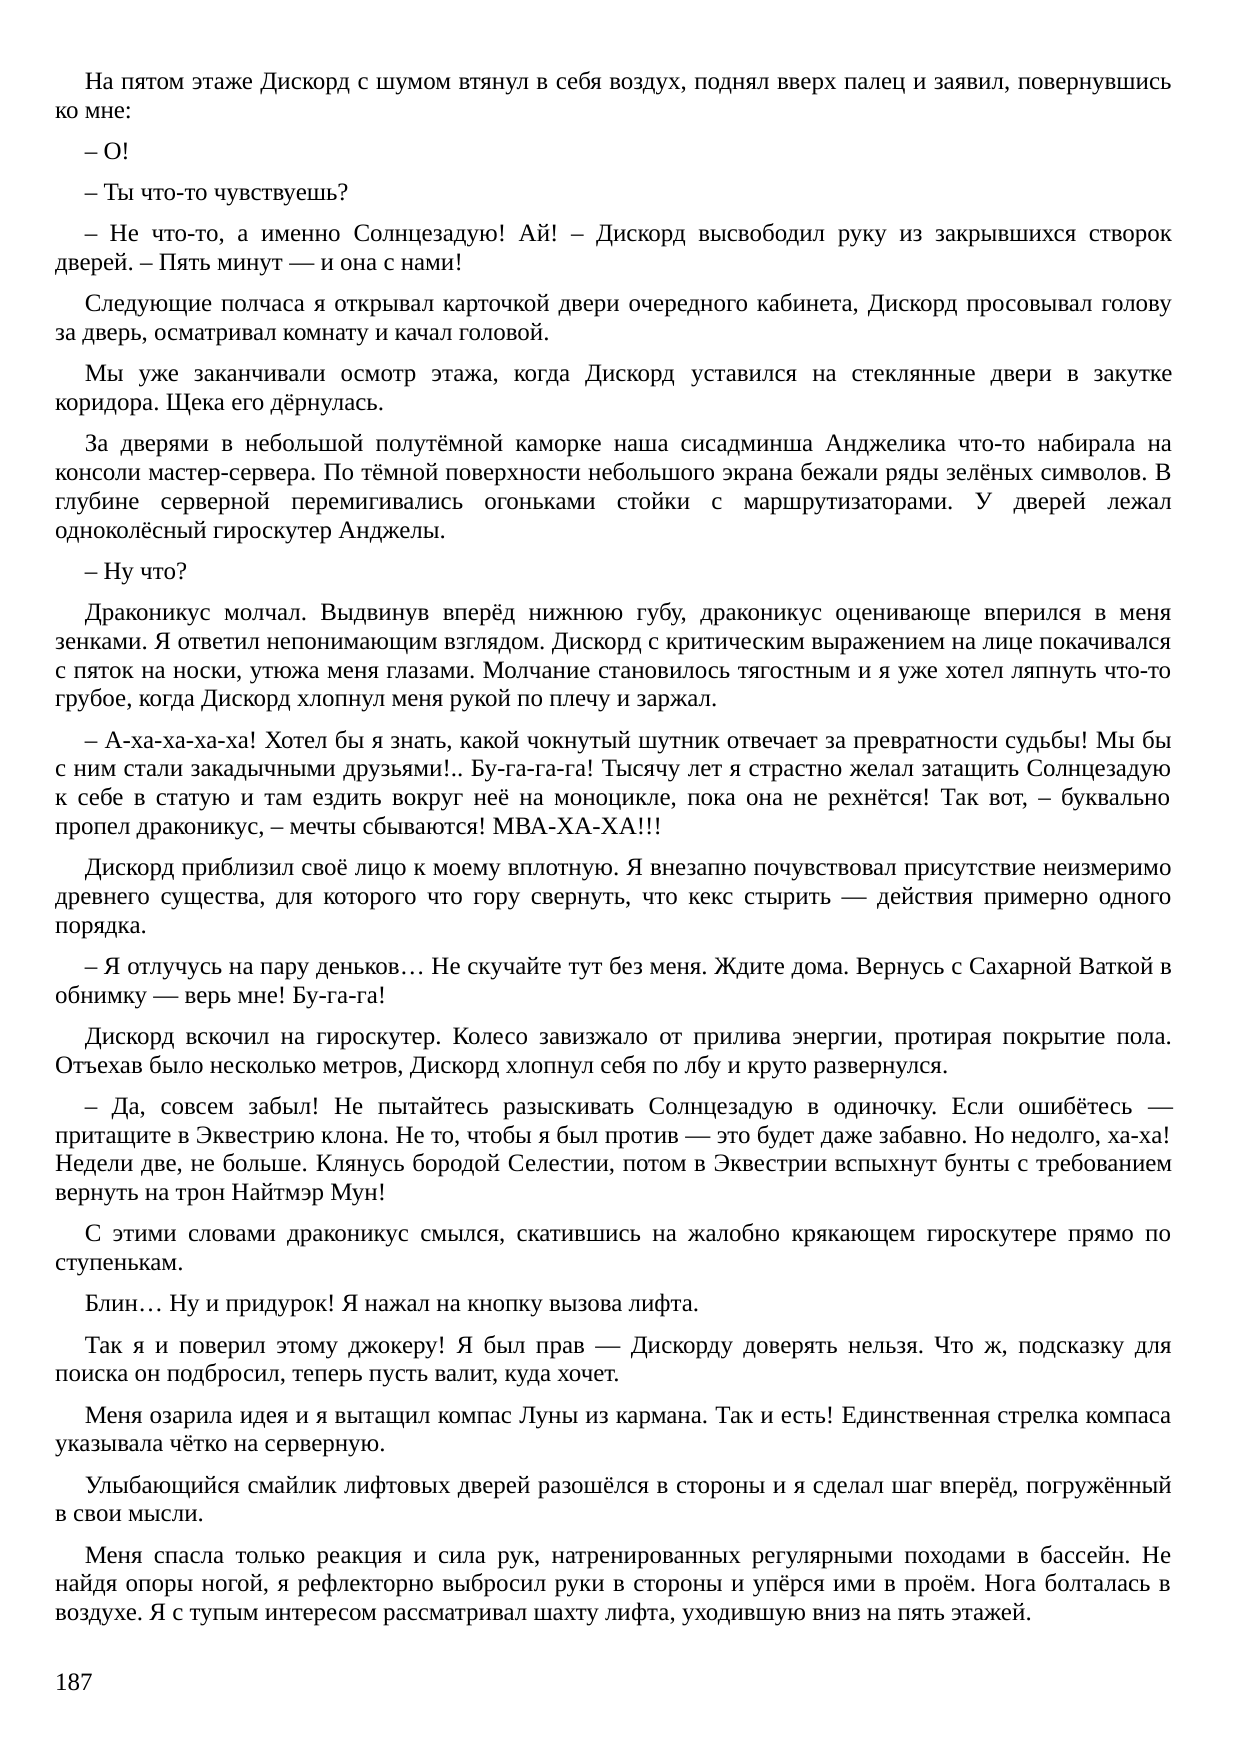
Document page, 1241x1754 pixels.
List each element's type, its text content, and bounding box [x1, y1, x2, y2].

text Меня озарила идея и я вытащил компас Луны из кармана. Так и есть! Единственная стрелка компаса указывала чётко на серверную. [55, 1400, 1173, 1457]
text – Ты что-то чувствуешь? [55, 177, 1173, 206]
text – Ну что? [55, 556, 1173, 585]
text Дискорд вскочил на гироскутер. Колесо завизжало от прилива энергии, протирая покрытие пола. Отъехав было несколько метров, Дискорд хлопнул себя по лбу и круто развернулся. [55, 1021, 1173, 1078]
text – Не что-то, а именно Солнцезадую! Ай! – Дискорд высвободил руку из закрывшихся створок дверей. – Пять минут — и она с нами! [55, 218, 1173, 276]
text – А-ха-ха-ха-ха! Хотел бы я знать, какой чокнутый шутник отвечает за превратности судьбы! Мы бы с ним стали закадычными друзьями!.. Бу-га-га-га! Тысячу лет я страстно желал затащить Солнцезадую к себе в статую и там ездить вокруг неё на моноцикле, пока она не рехнётся! Так вот, – буквально пропел драконикус, – мечты сбываются! МВА-ХА-ХА!!! [55, 725, 1173, 840]
text Мы уже заканчивали осмотр этажа, когда Дискорд уставился на стеклянные двери в закутке коридора. Щека его дёрнулась. [55, 358, 1173, 416]
text Следующие полчаса я открывал карточкой двери очередного кабинета, Дискорд просовывал голову за дверь, осматривал комнату и качал головой. [55, 288, 1173, 346]
text Блин… Ну и придурок! Я нажал на кнопку вызова лифта. [55, 1288, 1173, 1317]
text С этими словами драконикус смылся, скатившись на жалобно крякающем гироскутере прямо по ступенькам. [55, 1218, 1173, 1276]
text Драконикус молчал. Выдвинув вперёд нижнюю губу, драконикус оценивающе вперился в меня зенками. Я ответил непонимающим взглядом. Дискорд с критическим выражением на лице покачивался с пяток на носки, утюжа меня глазами. Молчание становилось тягостным и я уже хотел ляпнуть что-то грубое, когда Дискорд хлопнул меня рукой по плечу и заржал. [55, 597, 1173, 712]
text Дискорд приблизил своё лицо к моему вплотную. Я внезапно почувствовал присутствие неизмеримо древнего существа, для которого что гору свернуть, что кекс стырить — действия примерно одного порядка. [55, 852, 1173, 938]
text За дверями в небольшой полутёмной каморке наша сисадминша Анджелика что-то набирала на консоли мастер-сервера. По тёмной поверхности небольшого экрана бежали ряды зелёных символов. В глубине серверной перемигивались огоньками стойки с маршрутизаторами. У дверей лежал одноколёсный гироскутер Анджелы. [55, 428, 1173, 543]
text Улыбающийся смайлик лифтовых дверей разошёлся в стороны и я сделал шаг вперёд, погружённый в свои мысли. [55, 1470, 1173, 1527]
text Так я и поверил этому джокеру! Я был прав — Дискорду доверять нельзя. Что ж, подсказку для поиска он подбросил, теперь пусть валит, куда хочет. [55, 1330, 1173, 1387]
text – О! [55, 136, 1173, 165]
text На пятом этаже Дискорд с шумом втянул в себя воздух, поднял вверх палец и заявил, повернувшись ко мне: [55, 66, 1173, 123]
text – Я отлучусь на пару деньков… Не скучайте тут без меня. Ждите дома. Вернусь с Сахарной Ваткой в обнимку — верь мне! Бу-га-га! [55, 951, 1173, 1008]
text – Да, совсем забыл! Не пытайтесь разыскивать Солнцезадую в одиночку. Если ошибётесь — притащите в Эквестрию клона. Не то, чтобы я был против — это будет даже забавно. Но недолго, ха-ха! Недели две, не больше. Клянусь бородой Селестии, потом в Эквестрии вспыхнут бунты с требованием вернуть на трон Найтмэр Мун! [55, 1091, 1173, 1206]
text Меня спасла только реакция и сила рук, натренированных регулярными походами в бассейн. Не найдя опоры ногой, я рефлекторно выбросил руки в стороны и упёрся ими в проём. Нога болталась в воздухе. Я с тупым интересом рассматривал шахту лифта, уходившую вниз на пять этажей. [55, 1540, 1173, 1626]
